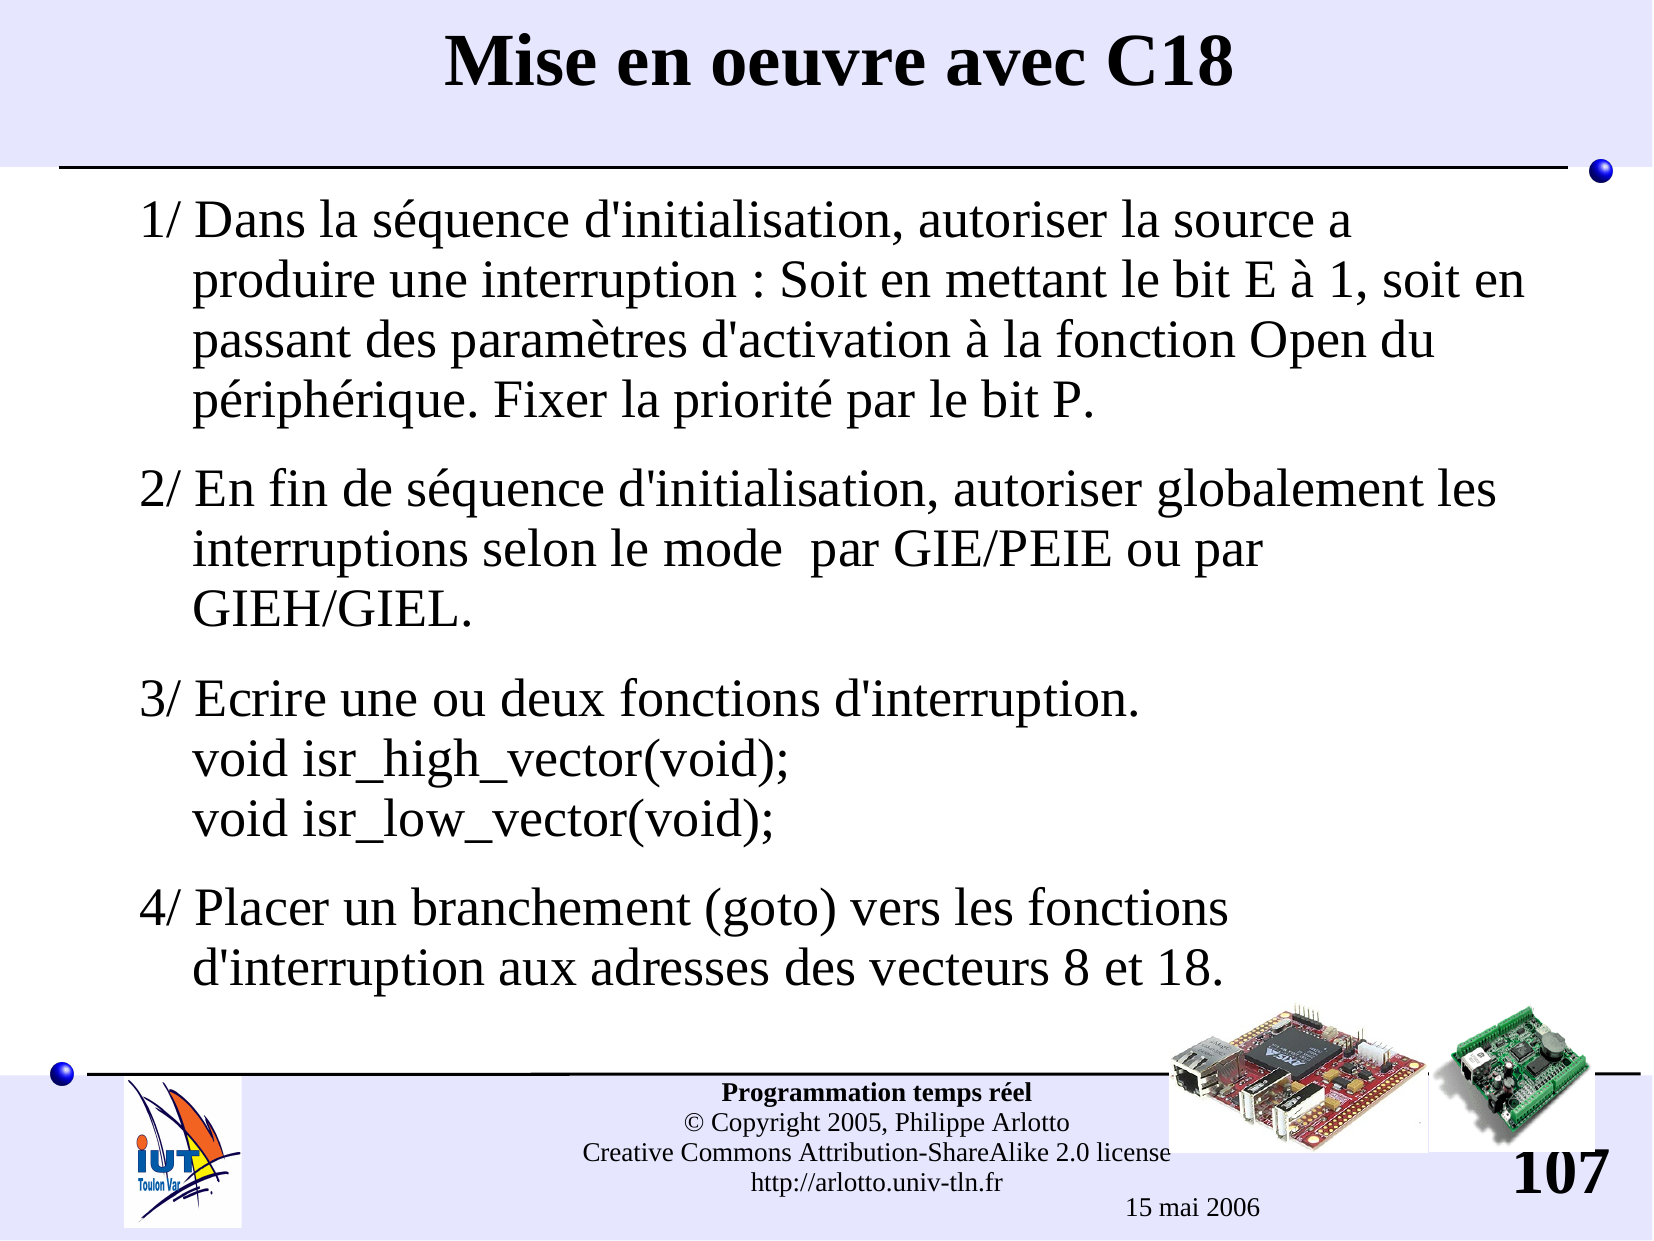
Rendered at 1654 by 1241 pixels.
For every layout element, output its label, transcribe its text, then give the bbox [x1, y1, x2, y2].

list 1/ Dans la séquence d'initialisation, autoriser la source a produire une interruption : Soit en mettant le bit E à 1, soit en passant des paramètres d'activation à la fonction Open du périphérique. Fixer la priorité par le bit P. 2/ En fin de séquence d'initialisation, autoriser globalement les interruptions selon le mode par GIE/PEIE ou par GIEH/GIEL. 3/ Ecrire une ou deux fonctions d'interruption. void isr_high_vector(void); void isr_low_vector(void); 4/ Placer un branchement (goto) vers les fonctions d'interruption aux adresses des vecteurs 8 et 18. [121, 188, 1534, 1039]
picture [1169, 1039, 1428, 1153]
title Mise en oeuvre avec C18 [95, 14, 1585, 107]
picture [1429, 1000, 1595, 1152]
